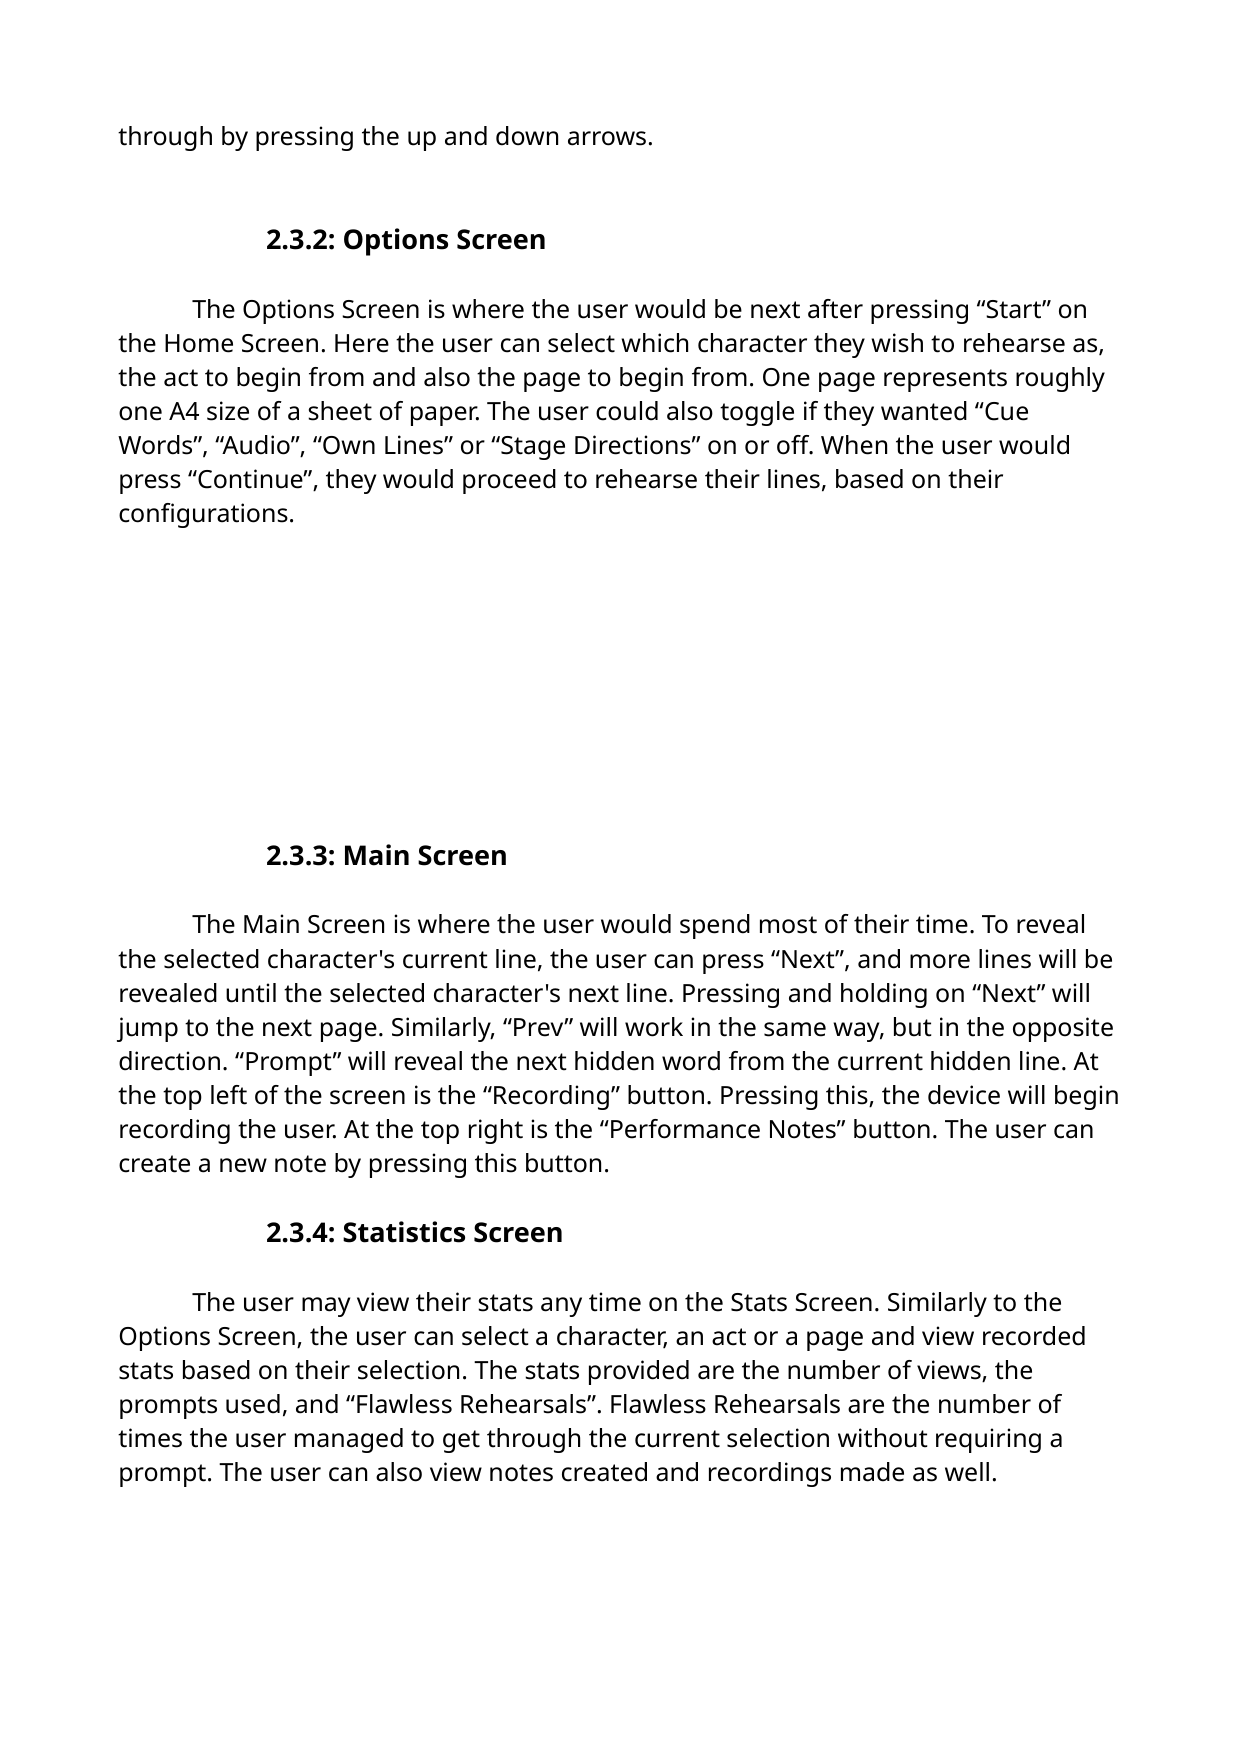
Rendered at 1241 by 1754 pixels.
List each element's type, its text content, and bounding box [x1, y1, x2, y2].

text The user may view their stats any time on the Stats Screen. Similarly to the Options Screen, the user can select a character, an act or a page and view recorded stats based on their selection. The stats provided are the number of views, the prompts used, and “Flawless Rehearsals”. Flawless Rehearsals are the number of times the user managed to get through the current selection without requiring a prompt. The user can also view notes created and recordings made as well. [118, 1285, 1122, 1489]
text The Options Screen is where the user would be next after pressing “Start” on the Home Screen. Here the user can select which character they wish to rehearse as, the act to begin from and also the page to begin from. One page represents roughly one A4 size of a sheet of paper. The user could also toggle if they wanted “Cue Words”, “Audio”, “Own Lines” or “Stage Directions” on or off. When the user would press “Continue”, they would proceed to rehearse their lines, based on their configurations. [118, 291, 1122, 530]
text through by pressing the up and down arrows. [118, 118, 1122, 152]
text The Main Screen is where the user would spend most of their time. To reveal the selected character's current line, the user can press “Next”, and more lines will be revealed until the selected character's next line. Pressing and holding on “Next” will jump to the next page. Similarly, “Prev” will work in the same way, but in the opposite direction. “Prompt” will reveal the next hidden word from the current hidden line. At the top left of the screen is the “Recording” button. Pressing this, the device will begin recording the user. At the top right is the “Performance Notes” button. The user can create a new note by pressing this button. [118, 907, 1122, 1180]
text 2.3.4: Statistics Screen [118, 1214, 1122, 1251]
text 2.3.2: Options Screen [118, 220, 1122, 257]
text 2.3.3: Main Screen [118, 836, 1122, 873]
